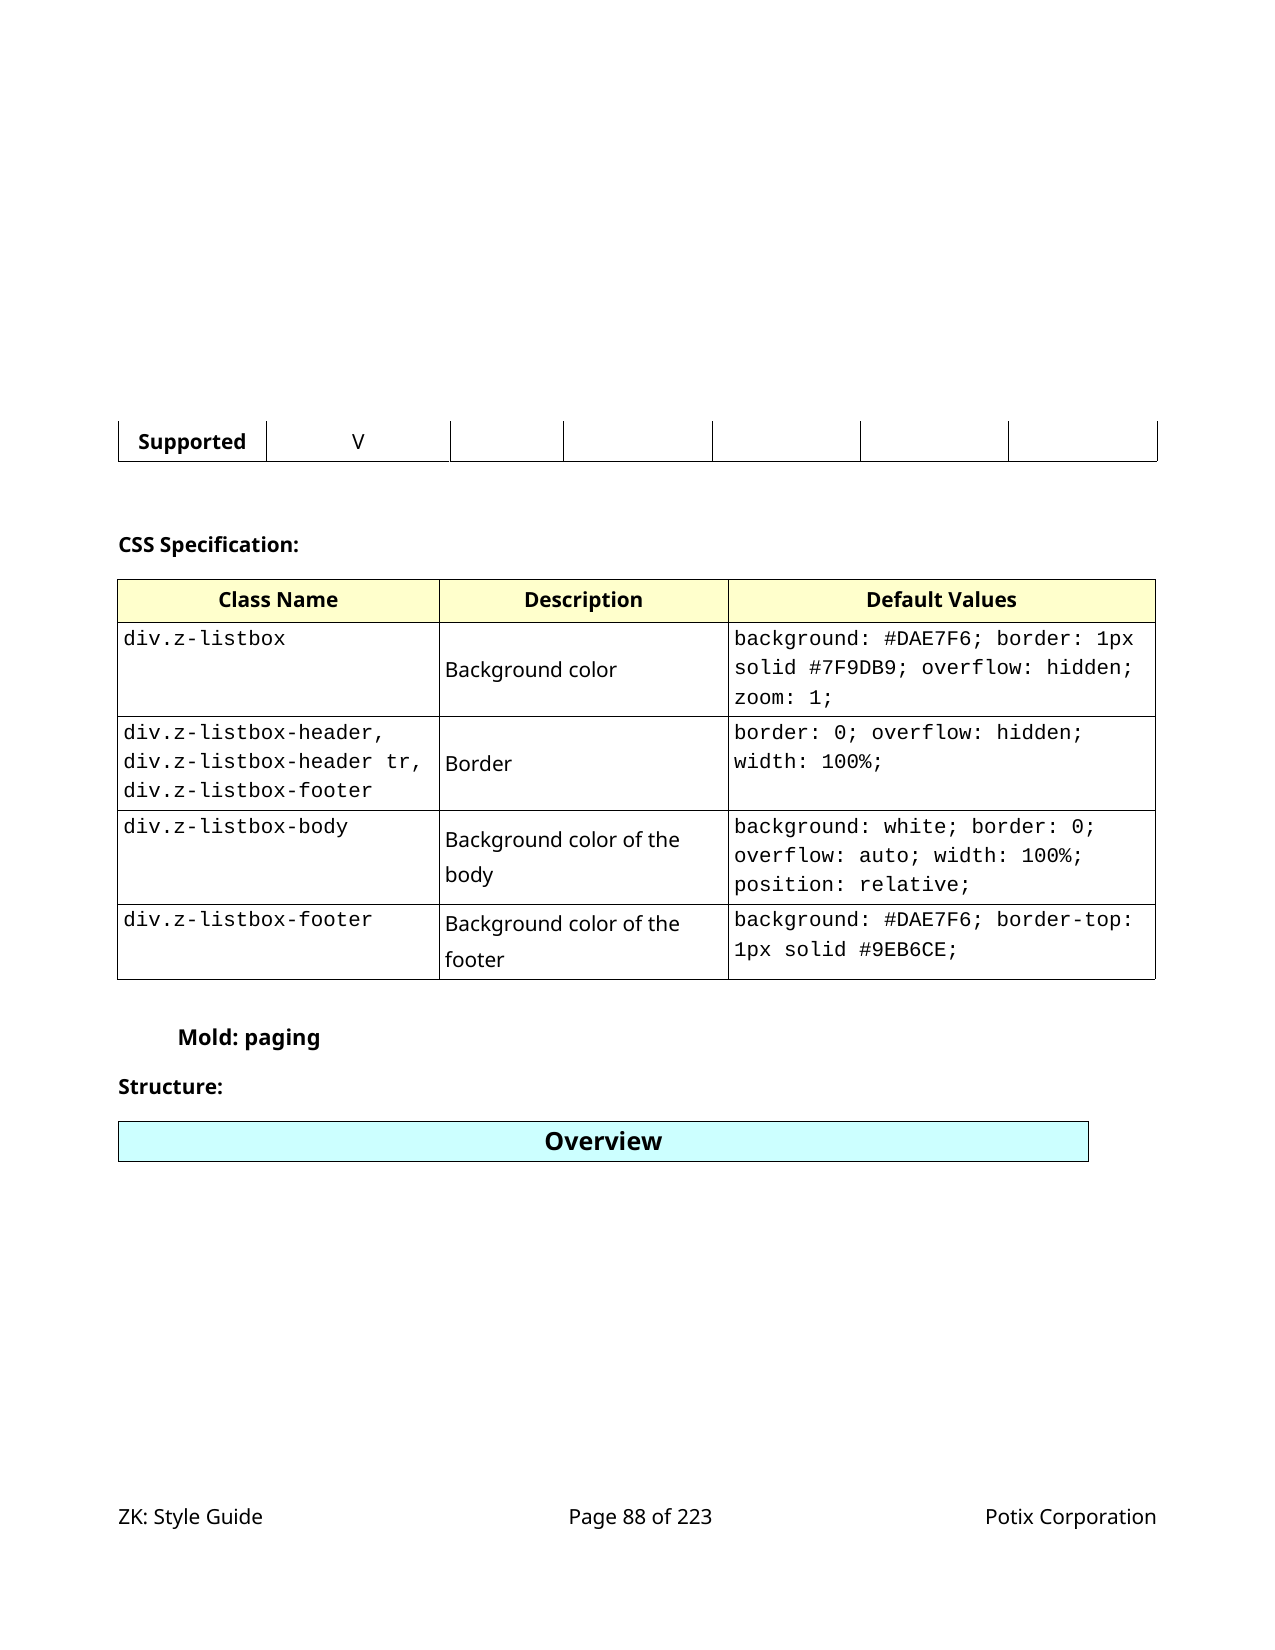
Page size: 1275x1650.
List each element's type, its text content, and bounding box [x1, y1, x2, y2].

table_cell div.z-listbox-footer [118, 905, 439, 979]
table_cell Background color [440, 623, 728, 716]
table_cell background: white; border: 0; overflow: auto; width: 100%; position: relative; [729, 811, 1155, 904]
table_cell [451, 421, 563, 461]
table_cell [1009, 421, 1157, 461]
table_cell [861, 421, 1008, 461]
table_cell div.z-listbox-header, div.z-listbox-header tr, div.z-listbox-footer [118, 717, 439, 810]
table_cell Background color of the body [440, 811, 728, 904]
table_header Overview [119, 1122, 1088, 1161]
table_cell Supported [119, 421, 266, 461]
text CSS Specification: [118, 530, 1157, 559]
table_header Class Name [118, 580, 439, 622]
table_cell div.z-listbox-body [118, 811, 439, 904]
table_cell Background color of the footer [440, 905, 728, 979]
table_cell div.z-listbox [118, 623, 439, 716]
subtitle Mold: paging [177, 1021, 1157, 1051]
table_cell [713, 421, 860, 461]
table_cell Border [440, 717, 728, 810]
table_header Default Values [729, 580, 1155, 622]
text Structure: [118, 1072, 1157, 1100]
table_cell background: #DAE7F6; border: 1px solid #7F9DB9; overflow: hidden; zoom: 1; [729, 623, 1155, 716]
table_header Description [440, 580, 728, 622]
table_cell V [267, 421, 449, 461]
table_cell [564, 421, 712, 461]
table_cell border: 0; overflow: hidden; width: 100%; [729, 717, 1155, 810]
table_cell background: #DAE7F6; border-top: 1px solid #9EB6CE; [729, 905, 1155, 979]
